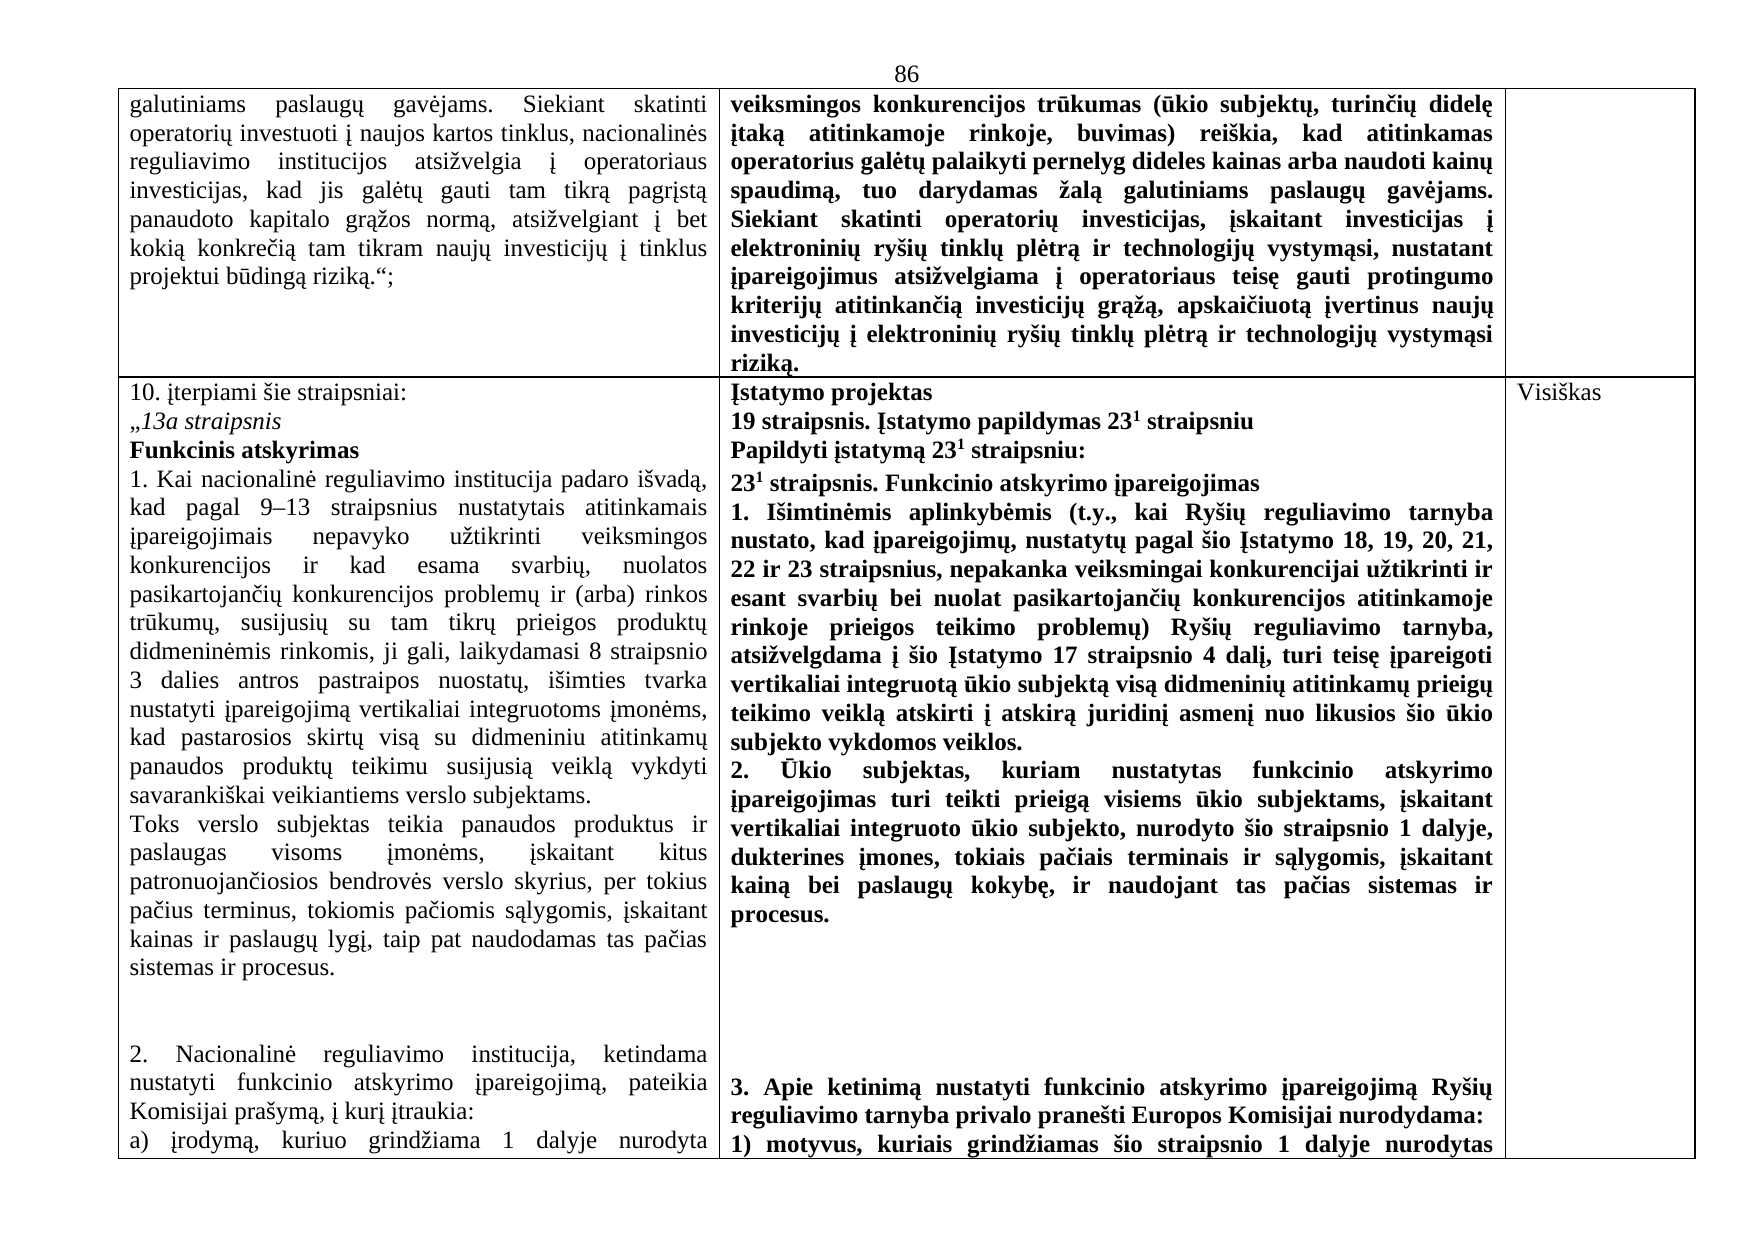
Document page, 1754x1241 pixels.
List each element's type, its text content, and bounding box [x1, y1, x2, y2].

table_cell veiksmingos konkurencijos trūkumas (ūkio subjektų, turinčių didelę įtaką atitinkamoje rinkoje, buvimas) reiškia, kad atitinkamas operatorius galėtų palaikyti pernelyg dideles kainas arba naudoti kainų spaudimą, tuo darydamas žalą galutiniams paslaugų gavėjams. Siekiant skatinti operatorių investicijas, įskaitant investicijas į elektroninių ryšių tinklų plėtrą ir technologijų vystymąsi, nustatant įpareigojimus atsižvelgiama į operatoriaus teisę gauti protingumo kriterijų atitinkančią investicijų grąžą, apskaičiuotą įvertinus naujų investicijų į elektroninių ryšių tinklų plėtrą ir technologijų vystymąsi riziką. [720, 89, 1505, 376]
table_cell Visiškas [1506, 378, 1694, 1158]
table_cell [1506, 89, 1694, 376]
table_cell 10. įterpiami šie straipsniai: „13a straipsnis Funkcinis atskyrimas 1. Kai nacionalinė reguliavimo institucija padaro išvadą, kad pagal 9–13 straipsnius nustatytais atitinkamais įpareigojimais nepavyko užtikrinti veiksmingos konkurencijos ir kad esama svarbių, nuolatos pasikartojančių konkurencijos problemų ir (arba) rinkos trūkumų, susijusių su tam tikrų prieigos produktų didmeninėmis rinkomis, ji gali, laikydamasi 8 straipsnio 3 dalies antros pastraipos nuostatų, išimties tvarka nustatyti įpareigojimą vertikaliai integruotoms įmonėms, kad pastarosios skirtų visą su didmeniniu atitinkamų panaudos produktų teikimu susijusią veiklą vykdyti savarankiškai veikiantiems verslo subjektams. Toks verslo subjektas teikia panaudos produktus ir paslaugas visoms įmonėms, įskaitant kitus patronuojančiosios bendrovės verslo skyrius, per tokius pačius terminus, tokiomis pačiomis sąlygomis, įskaitant kainas ir paslaugų lygį, taip pat naudodamas tas pačias sistemas ir procesus. 2. Nacionalinė reguliavimo institucija, ketindama nustatyti funkcinio atskyrimo įpareigojimą, pateikia Komisijai prašymą, į kurį įtraukia: a) įrodymą, kuriuo grindžiama 1 dalyje nurodyta [119, 378, 719, 1158]
table_cell galutiniams paslaugų gavėjams. Siekiant skatinti operatorių investuoti į naujos kartos tinklus, nacionalinės reguliavimo institucijos atsižvelgia į operatoriaus investicijas, kad jis galėtų gauti tam tikrą pagrįstą panaudoto kapitalo grąžos normą, atsižvelgiant į bet kokią konkrečią tam tikram naujų investicijų į tinklus projektui būdingą riziką.“; [119, 89, 719, 376]
table_cell Įstatymo projektas 19 straipsnis. Įstatymo papildymas 231 straipsniu Papildyti įstatymą 231 straipsniu: 231 straipsnis. Funkcinio atskyrimo įpareigojimas 1. Išimtinėmis aplinkybėmis (t.y., kai Ryšių reguliavimo tarnyba nustato, kad įpareigojimų, nustatytų pagal šio Įstatymo 18, 19, 20, 21, 22 ir 23 straipsnius, nepakanka veiksmingai konkurencijai užtikrinti ir esant svarbių bei nuolat pasikartojančių konkurencijos atitinkamoje rinkoje prieigos teikimo problemų) Ryšių reguliavimo tarnyba, atsižvelgdama į šio Įstatymo 17 straipsnio 4 dalį, turi teisę įpareigoti vertikaliai integruotą ūkio subjektą visą didmeninių atitinkamų prieigų teikimo veiklą atskirti į atskirą juridinį asmenį nuo likusios šio ūkio subjekto vykdomos veiklos. 2. Ūkio subjektas, kuriam nustatytas funkcinio atskyrimo įpareigojimas turi teikti prieigą visiems ūkio subjektams, įskaitant vertikaliai integruoto ūkio subjekto, nurodyto šio straipsnio 1 dalyje, dukterines įmones, tokiais pačiais terminais ir sąlygomis, įskaitant kainą bei paslaugų kokybę, ir naudojant tas pačias sistemas ir procesus. 3. Apie ketinimą nustatyti funkcinio atskyrimo įpareigojimą Ryšių reguliavimo tarnyba privalo pranešti Europos Komisijai nurodydama: 1) motyvus, kuriais grindžiamas šio straipsnio 1 dalyje nurodytas [720, 378, 1505, 1158]
